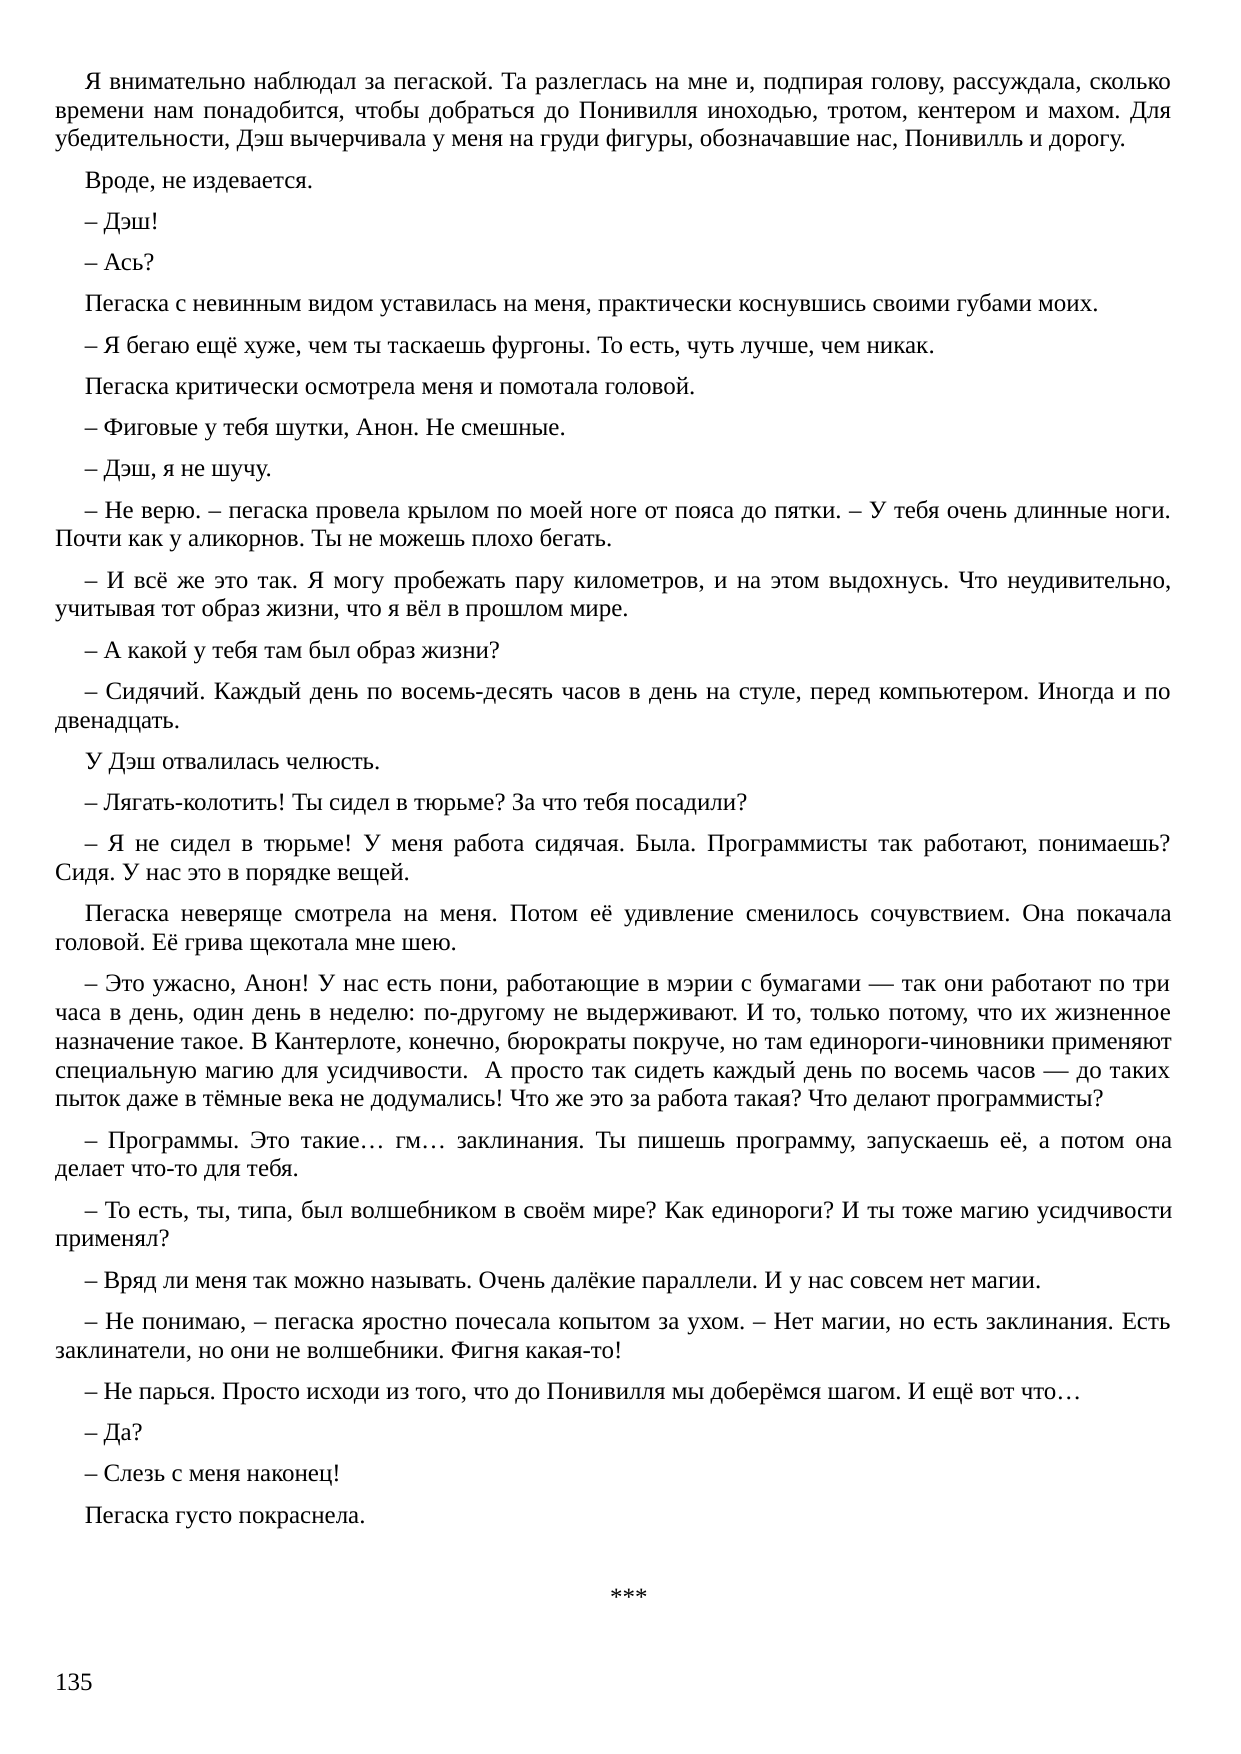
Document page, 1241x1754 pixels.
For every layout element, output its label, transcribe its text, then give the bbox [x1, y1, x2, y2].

text – Программы. Это такие… гм… заклинания. Ты пишешь программу, запускаешь её, а потом она делает что-то для тебя. [55, 1125, 1173, 1182]
text Пегаска неверяще смотрела на меня. Потом её удивление сменилось сочувствием. Она покачала головой. Её грива щекотала мне шею. [55, 898, 1173, 956]
text – А какой у тебя там был образ жизни? [55, 635, 1173, 663]
text – Это ужасно, Анон! У нас есть пони, работающие в мэрии с бумагами — так они работают по три часа в день, один день в неделю: по-другому не выдерживают. И то, только потому, что их жизненное назначение такое. В Кантерлоте, конечно, бюрократы покруче, но там единороги-чиновники применяют специальную магию для усидчивости. А просто так сидеть каждый день по восемь часов — до таких пыток даже в тёмные века не додумались! Что же это за работа такая? Что делают программисты? [55, 968, 1173, 1112]
text – Лягать-колотить! Ты сидел в тюрьме? За что тебя посадили? [55, 787, 1173, 816]
text Вроде, не издевается. [55, 165, 1173, 193]
text – Не верю. – пегаска провела крылом по моей ноге от пояса до пятки. – У тебя очень длинные ноги. Почти как у аликорнов. Ты не можешь плохо бегать. [55, 495, 1173, 552]
text – Дэш! [55, 206, 1173, 235]
text Я внимательно наблюдал за пегаской. Та разлеглась на мне и, подпирая голову, рассуждала, сколько времени нам понадобится, чтобы добраться до Понивилля иноходью, тротом, кентером и махом. Для убедительности, Дэш вычерчивала у меня на груди фигуры, обозначавшие нас, Понивилль и дорогу. [55, 66, 1173, 152]
text – Дэш, я не шучу. [55, 453, 1173, 482]
text – Сидячий. Каждый день по восемь-десять часов в день на стуле, перед компьютером. Иногда и по двенадцать. [55, 676, 1173, 733]
text Пегаска густо покраснела. [55, 1500, 1173, 1528]
text – Фиговые у тебя шутки, Анон. Не смешные. [55, 412, 1173, 441]
text – Я бегаю ещё хуже, чем ты таскаешь фургоны. То есть, чуть лучше, чем никак. [55, 330, 1173, 358]
text – Да? [55, 1417, 1173, 1446]
text – Ась? [55, 247, 1173, 276]
text – Не парься. Просто исходи из того, что до Понивилля мы доберёмся шагом. И ещё вот что… [55, 1376, 1173, 1405]
text – И всё же это так. Я могу пробежать пару километров, и на этом выдохнусь. Что неудивительно, учитывая тот образ жизни, что я вёл в прошлом мире. [55, 565, 1173, 622]
text – Я не сидел в тюрьме! У меня работа сидячая. Была. Программисты так работают, понимаешь? Сидя. У нас это в порядке вещей. [55, 828, 1173, 886]
text Пегаска с невинным видом уставилась на меня, практически коснувшись своими губами моих. [55, 288, 1173, 317]
text У Дэш отвалилась челюсть. [55, 746, 1173, 775]
text – Вряд ли меня так можно называть. Очень далёкие параллели. И у нас совсем нет магии. [55, 1265, 1173, 1293]
text – То есть, ты, типа, был волшебником в своём мире? Как единороги? И ты тоже магию усидчивости применял? [55, 1195, 1173, 1252]
text *** [55, 1582, 1173, 1611]
text – Не понимаю, – пегаска яростно почесала копытом за ухом. – Нет магии, но есть заклинания. Есть заклинатели, но они не волшебники. Фигня какая-то! [55, 1306, 1173, 1363]
text – Слезь с меня наконец! [55, 1458, 1173, 1487]
text Пегаска критически осмотрела меня и помотала головой. [55, 371, 1173, 400]
